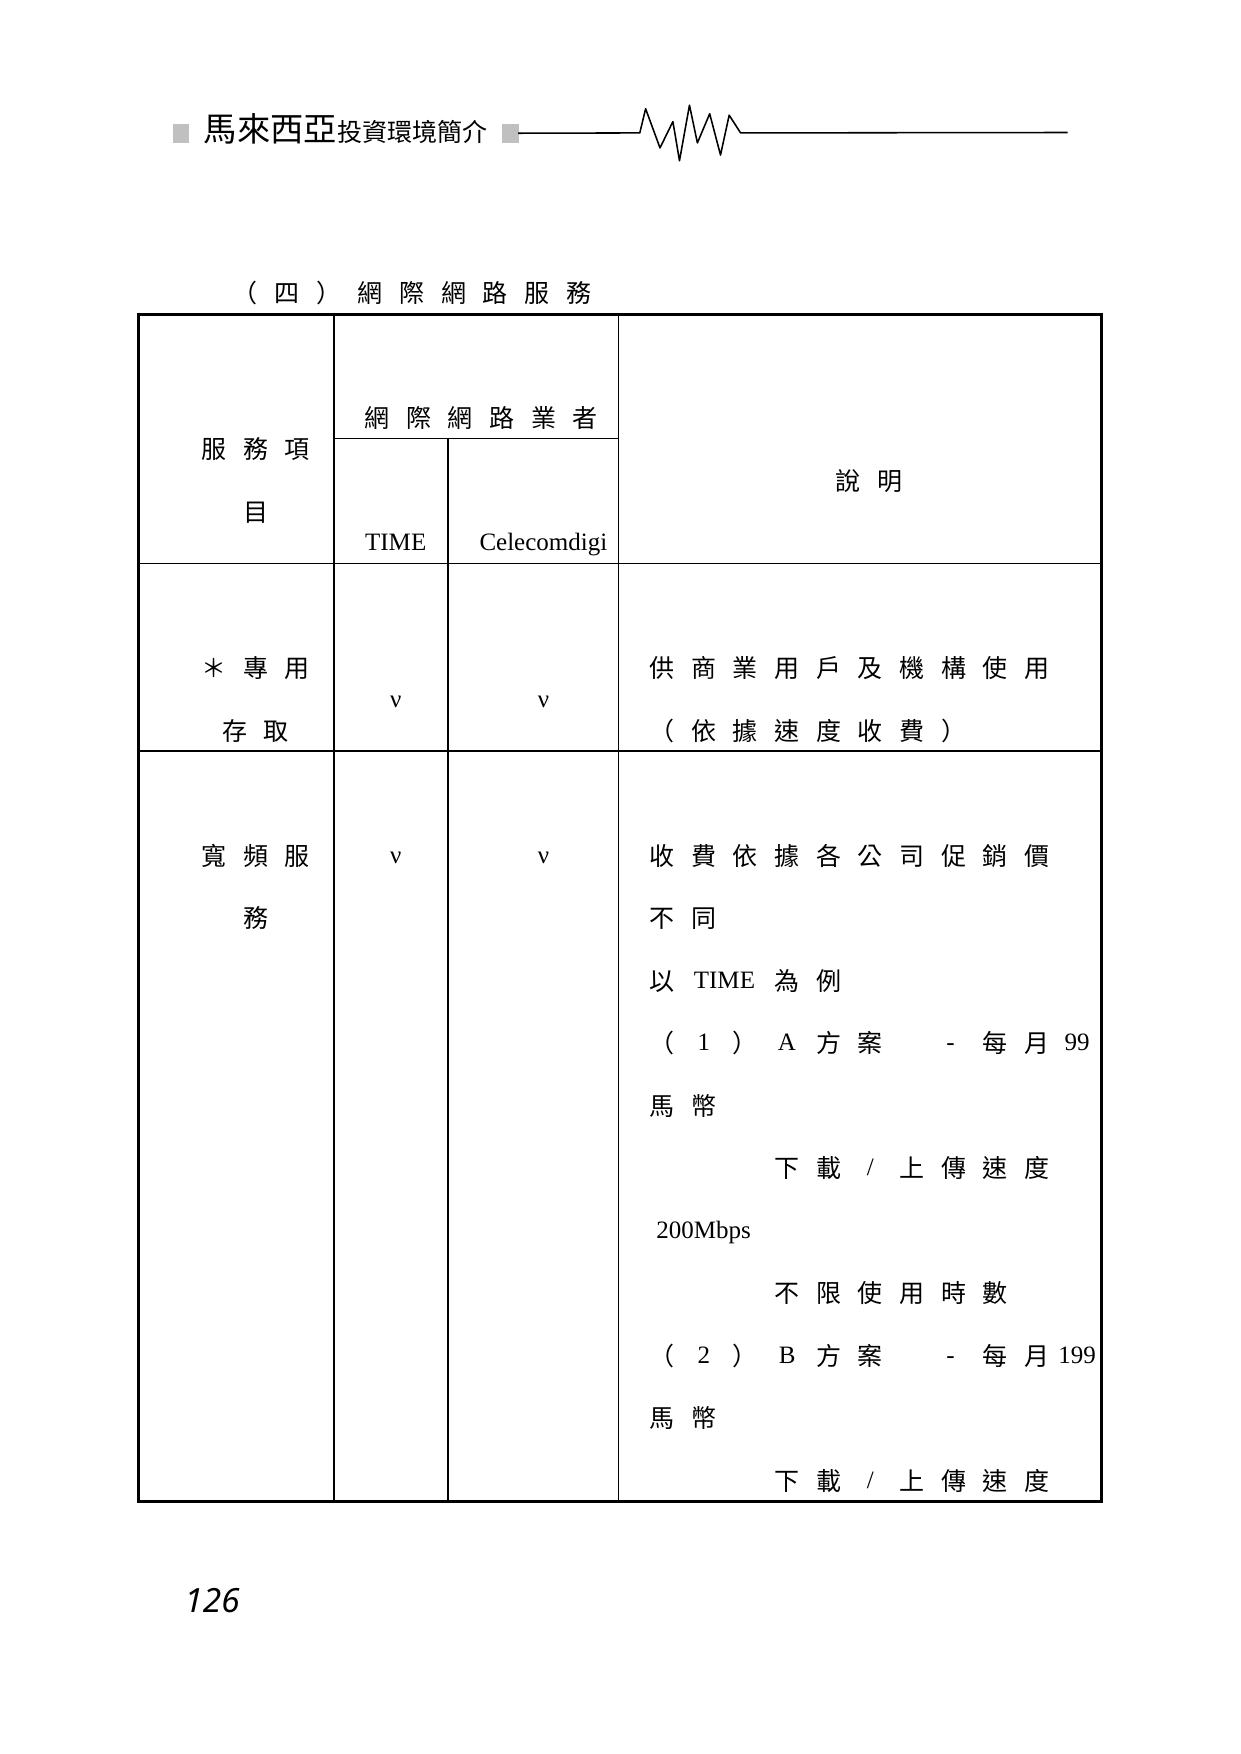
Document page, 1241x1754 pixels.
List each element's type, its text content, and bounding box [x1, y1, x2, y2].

table_cell 收費依據各公司促銷價不同 以TIME為例 （1）A方案 - 每月99馬幣 下載/上傳速度200Mbps 不限使用時數 （2）B方案 - 每月199馬幣 下載/上傳速度 [619, 752, 1100, 1500]
table_cell ν [335, 752, 447, 1500]
table_cell 供商業用戶及機構使用（依據速度收費） [619, 564, 1100, 750]
table_cell ＊專用存取 [140, 564, 333, 750]
table_cell TIME [335, 439, 447, 563]
text （四）網際網路服務 [207, 250, 1058, 313]
table_cell Celecomdigi [449, 439, 618, 563]
table_cell 寬頻服務 [140, 752, 333, 1500]
table_cell ν [449, 752, 618, 1500]
table_cell ν [335, 564, 447, 750]
table_cell ν [449, 564, 618, 750]
table_header 網際網路業者 [335, 316, 618, 438]
table_header 服務項目 [140, 316, 333, 563]
table_header 說明 [619, 316, 1100, 563]
